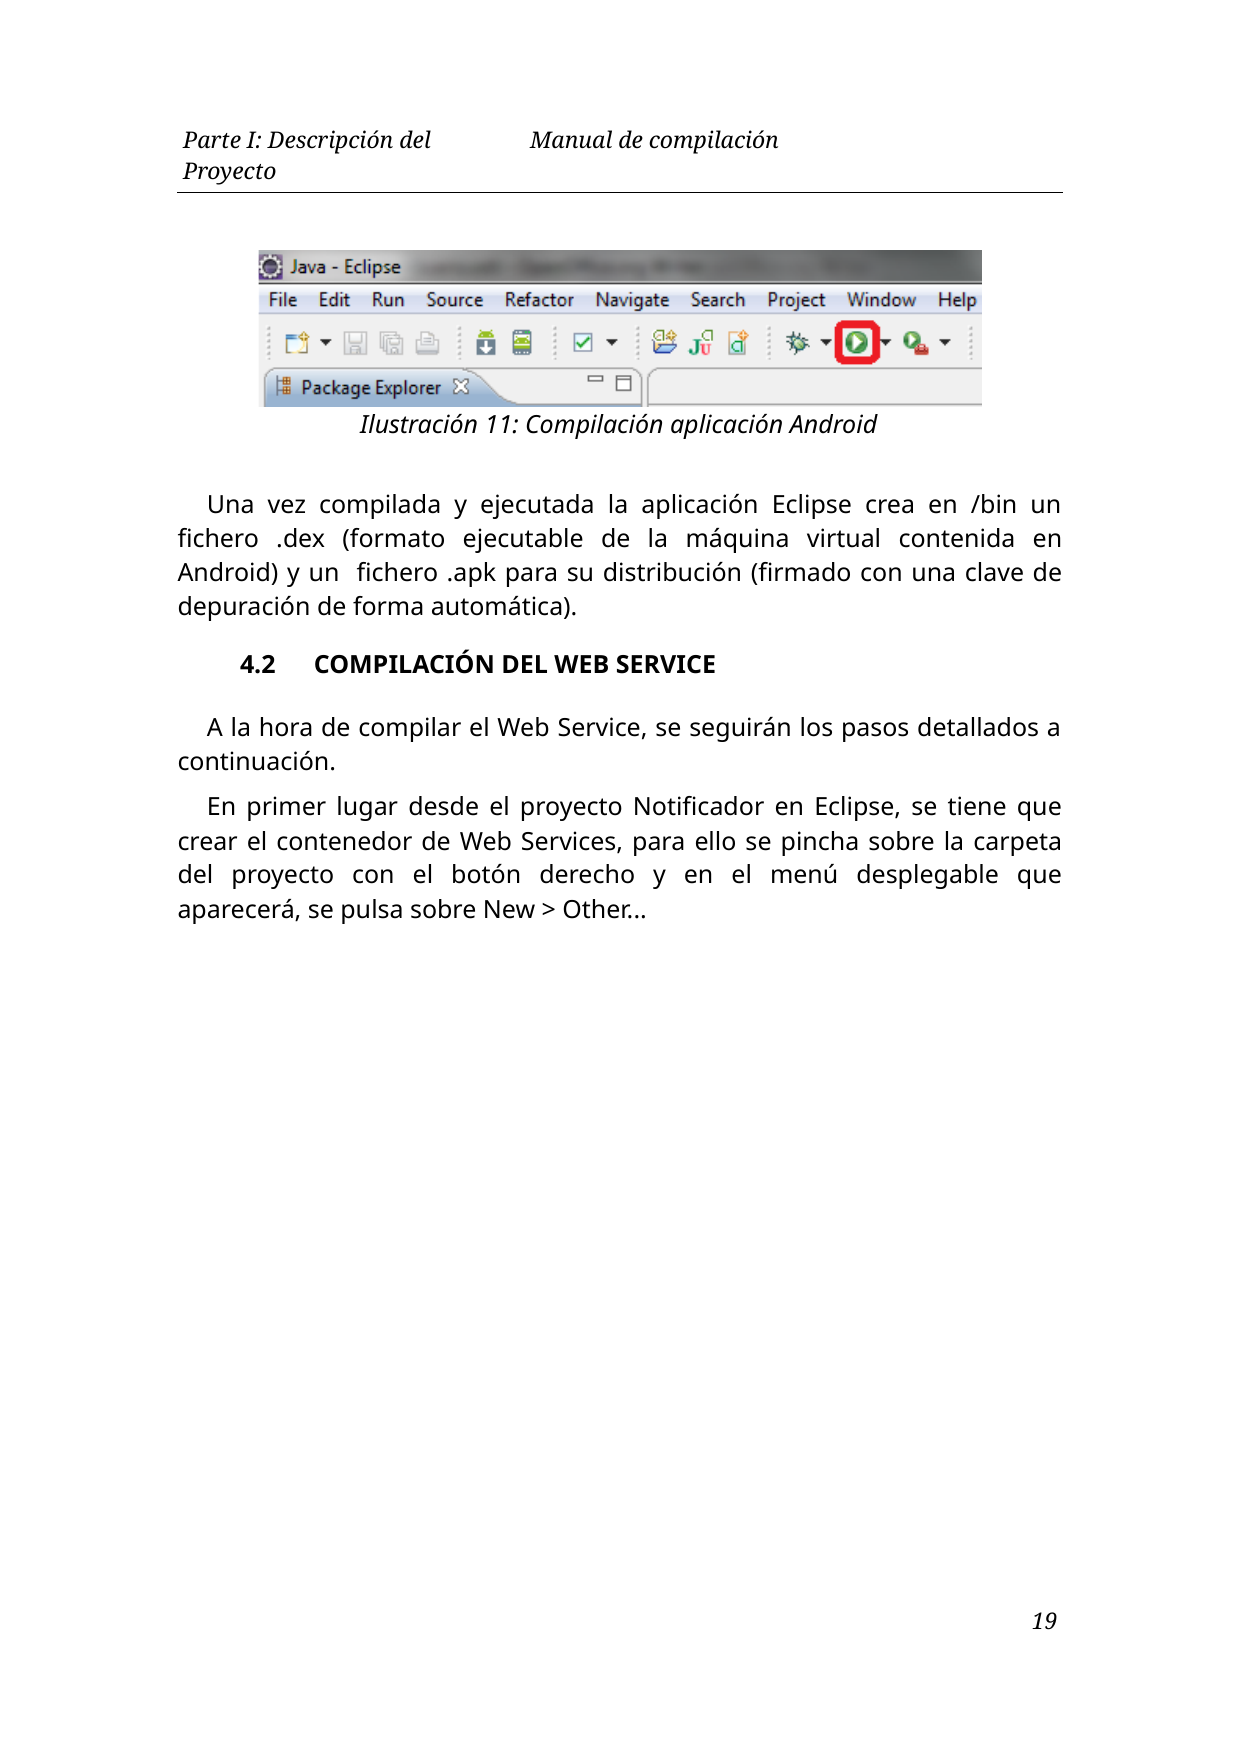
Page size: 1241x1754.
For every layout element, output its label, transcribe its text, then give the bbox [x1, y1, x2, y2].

text A la hora de compilar el Web Service, se seguirán los pasos detallados a continuación. [177, 709, 1063, 777]
subtitle Compilación del Web Service [240, 646, 1063, 680]
text Una vez compilada y ejecutada la aplicación Eclipse crea en /bin un fichero .dex (formato ejecutable de la máquina virtual contenida en Android) y un fichero .apk para su distribución (firmado con una clave de depuración de forma automática). [177, 487, 1063, 623]
text Ilustración 11: Compilación aplicación Android [177, 407, 1063, 441]
text En primer lugar desde el proyecto Notificador en Eclipse, se tiene que crear el contenedor de Web Services, para ello se pincha sobre la carpeta del proyecto con el botón derecho y en el menú desplegable que aparecerá, se pulsa sobre New > Other... [177, 789, 1063, 925]
picture [258, 250, 982, 407]
